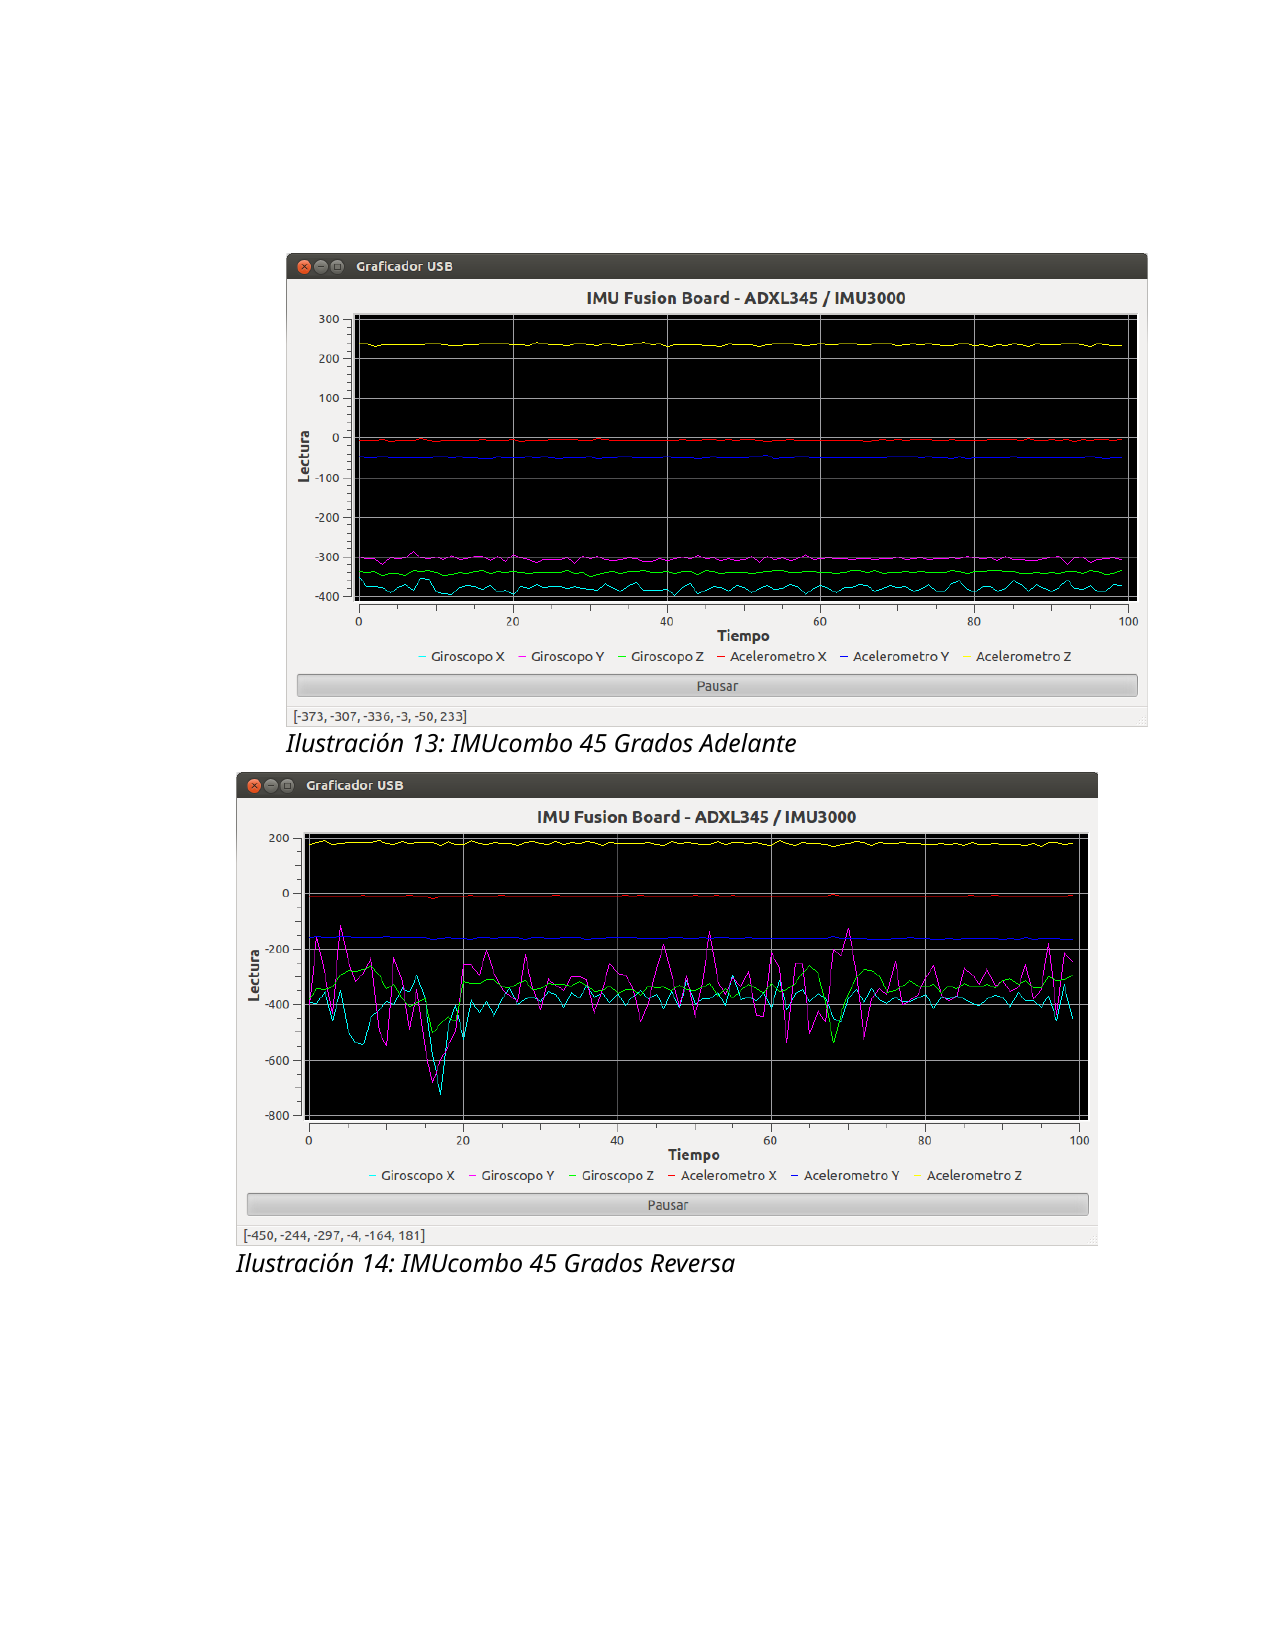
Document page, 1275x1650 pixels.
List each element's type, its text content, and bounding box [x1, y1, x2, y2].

text Ilustración 13: IMUcombo 45 Grados Adelante [286, 727, 1148, 760]
picture [236, 772, 1098, 1246]
text Ilustración 14: IMUcombo 45 Grados Reversa [236, 1246, 1098, 1280]
picture [286, 253, 1148, 727]
